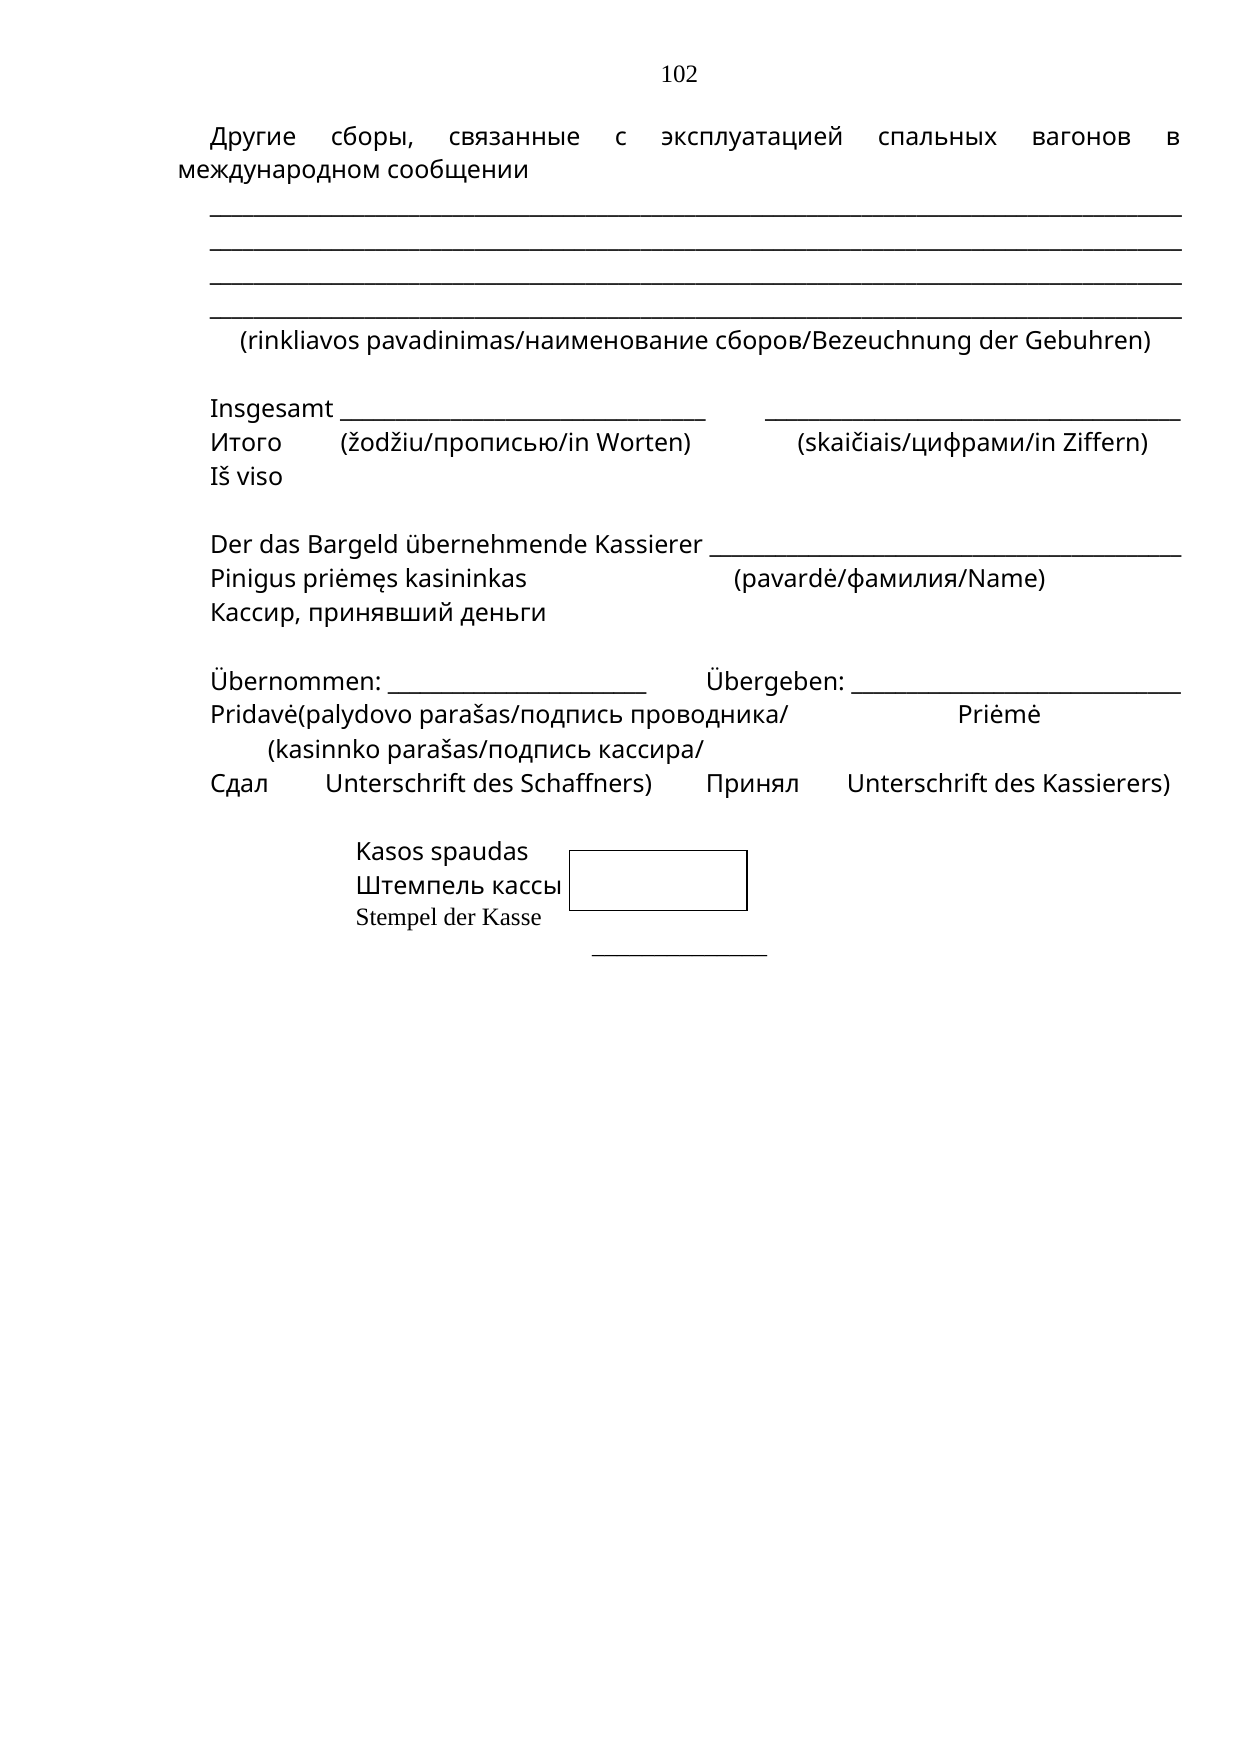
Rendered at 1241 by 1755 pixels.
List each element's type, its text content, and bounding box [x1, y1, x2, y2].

text Pridavė (palydovo parašas/подпись проводника/ Priėmė (kasinnko parašas/подпись кассира/ [177, 697, 1181, 765]
text Stempel der Kasse [177, 902, 1181, 930]
text Сдал Unterschrift des Schaffners) Принял Unterschrift des Kassierers) [177, 765, 1181, 799]
text Iš viso [177, 459, 1181, 493]
text Штемпель кассы [177, 867, 569, 902]
text Другие сборы, связанные с эксплуатацией спальных вагонов в международном сообщении [177, 118, 1181, 186]
text Übernommen: Übergeben: [177, 663, 1181, 697]
text Der das Bargeld übernehmende Kassierer [177, 527, 1181, 561]
text Kasos spaudas [177, 833, 1181, 867]
text Итого (žodžiu/прописью/in Worten) (skaičiais/цифрами/in Ziffern) [177, 425, 1181, 459]
text Insgesamt [177, 391, 1181, 425]
text (rinkliavos pavadinimas/наименование сборов/Bezeuchnung der Gebuhren) [177, 322, 1181, 357]
text Pinigus priėmęs kasininkas (pavardė/фамилия/Name) [177, 561, 1181, 595]
text Кассир, принявший деньги [177, 595, 1181, 629]
text [748, 867, 1181, 902]
text ______________ [177, 930, 1181, 959]
